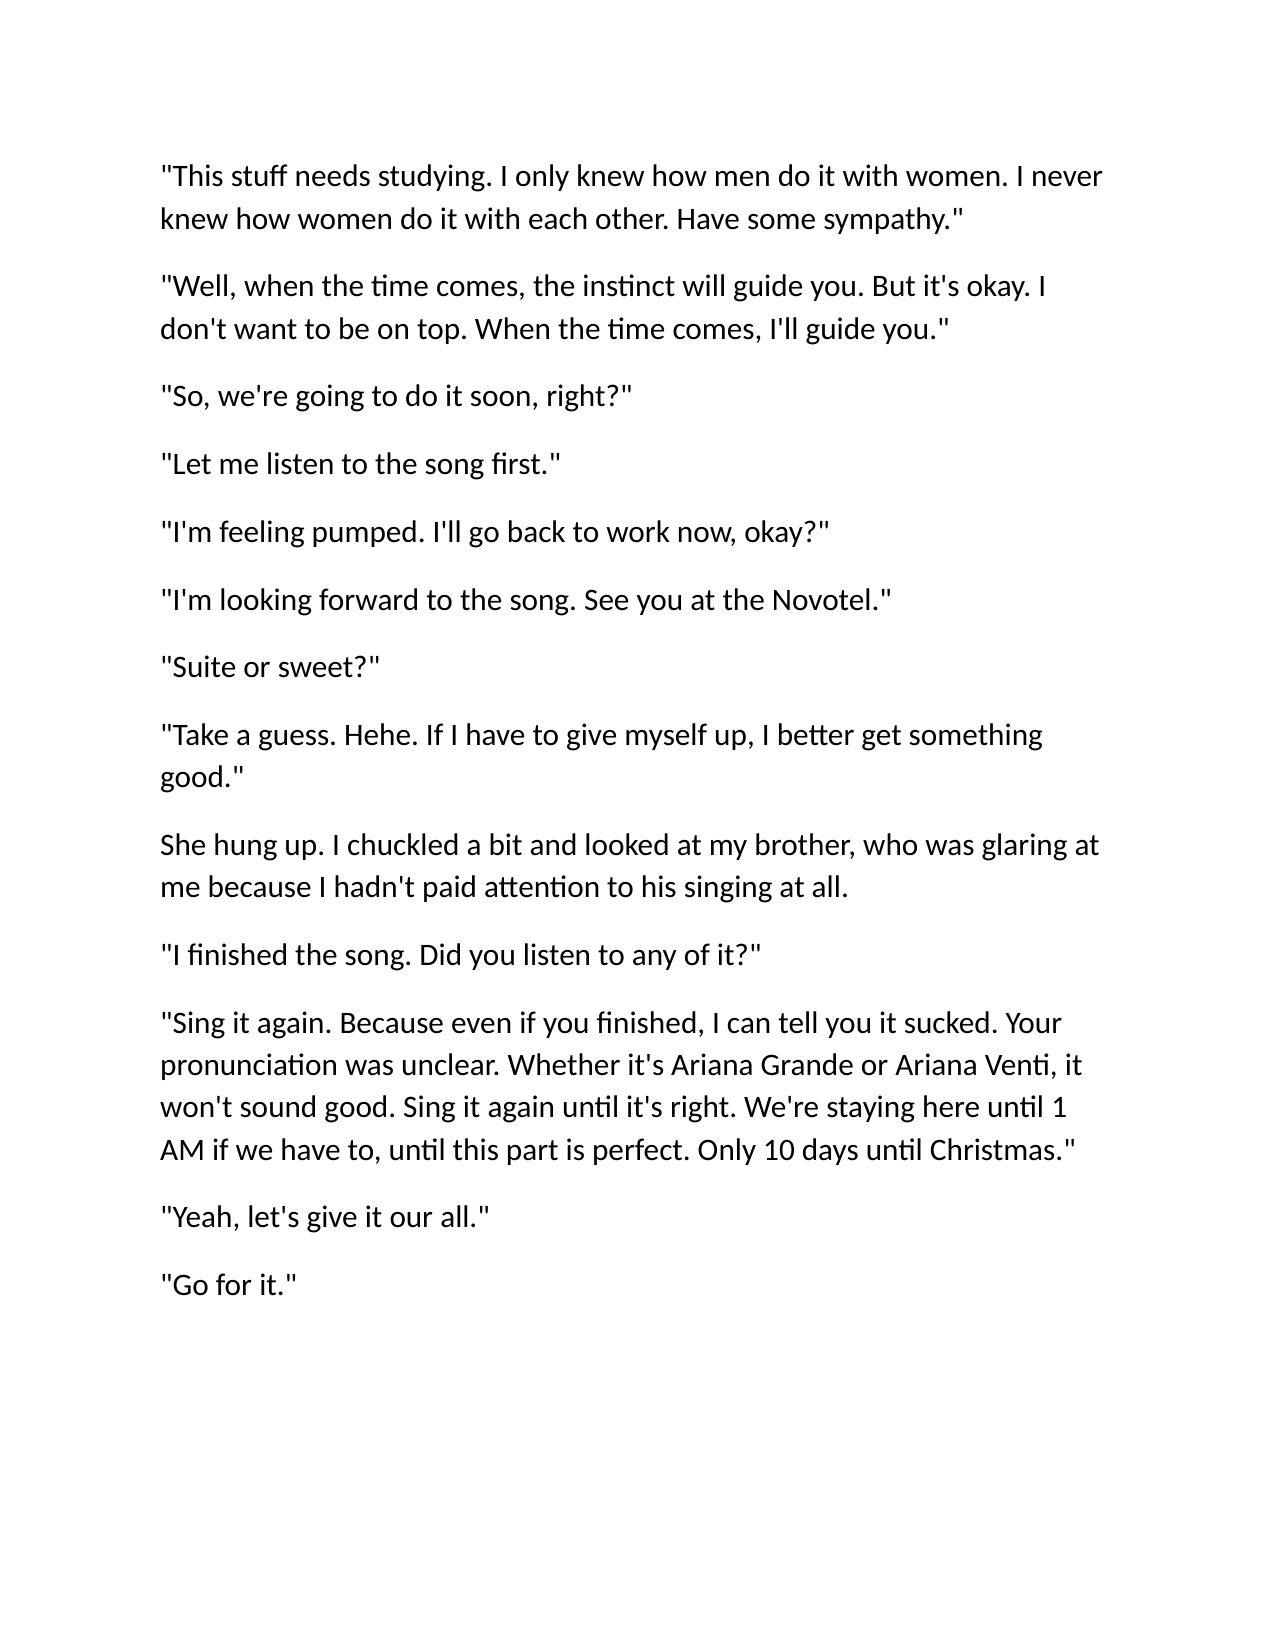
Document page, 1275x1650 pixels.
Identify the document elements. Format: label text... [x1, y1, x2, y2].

text "Suite or sweet?" [160, 647, 1113, 685]
text AM if we have to, until this part is perfect. Only 10 days until Christmas." [160, 1129, 1113, 1168]
text "I'm looking forward to the song. See you at the Novotel." [160, 579, 1113, 618]
text She hung up. I chuckled a bit and looked at my brother, who was glaring at me because I hadn't paid attention to his singing at all. [160, 825, 1113, 905]
text "I'm feeling pumped. I'll go back to work now, okay?" [160, 512, 1113, 550]
text "Yeah, let's give it our all." [160, 1197, 1113, 1235]
text "Well, when the time comes, the instinct will guide you. But it's okay. I don't want to be on top. When the time comes, I'll guide you." [160, 266, 1113, 347]
text "Let me listen to the song first." [160, 444, 1113, 482]
text "Go for it." [160, 1265, 1113, 1303]
text "I finished the song. Did you listen to any of it?" [160, 935, 1113, 973]
text "Sing it again. Because even if you finished, I can tell you it sucked. Your pronunciation was unclear. Whether it's Ariana Grande or Ariana Venti, it won't sound good. Sing it again until it's right. We're staying here until 1 [160, 1003, 1113, 1125]
text "So, we're going to do it soon, right?" [160, 376, 1113, 414]
text "Take a guess. Hehe. If I have to give myself up, I better get something good." [160, 715, 1113, 795]
text "This stuff needs studying. I only knew how men do it with women. I never knew how women do it with each other. Have some sympathy." [160, 156, 1113, 237]
